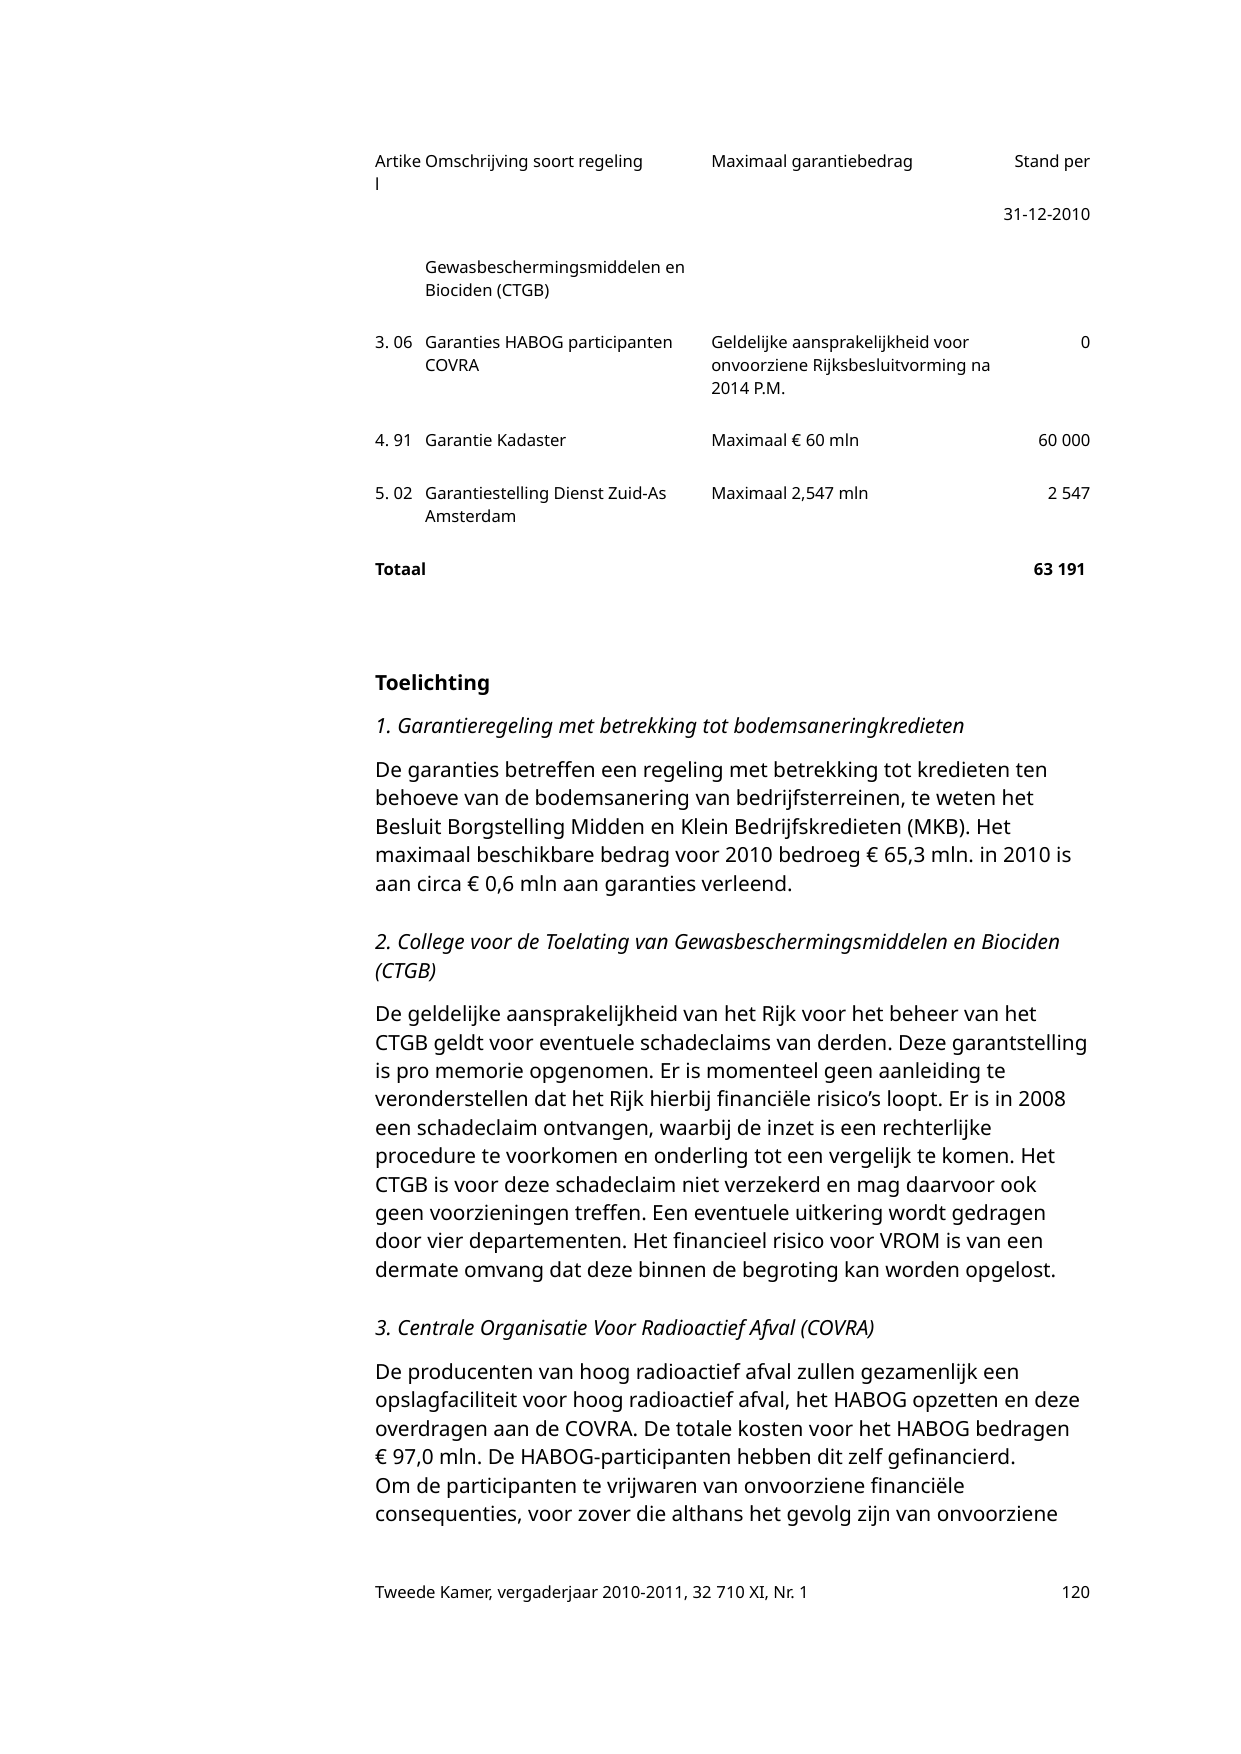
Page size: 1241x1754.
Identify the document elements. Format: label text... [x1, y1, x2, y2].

table_header Omschrijving soort regeling [425, 150, 711, 255]
table_header Artikel [375, 150, 425, 255]
table_header Stand per 31-12-2010 [997, 150, 1090, 255]
text 1. Garantieregeling met betrekking tot bodemsaneringkredieten [375, 712, 1090, 740]
table_cell Totaal [375, 557, 997, 610]
table_cell Maximaal 2,547 mln [711, 482, 997, 557]
table_cell 63 191 [997, 557, 1090, 610]
table_cell 4. 91 [375, 429, 425, 482]
text 3. Centrale Organisatie Voor Radioactief Afval (COVRA) [375, 1313, 1090, 1342]
table_cell 5. 02 [375, 482, 425, 557]
table_cell 2 547 [997, 482, 1090, 557]
text De geldelijke aansprakelijkheid van het Rijk voor het beheer van het CTGB geldt voor eventuele schadeclaims van derden. Deze garantstelling is pro memorie opgenomen. Er is momenteel geen aanleiding te veronderstellen dat het Rijk hierbij financiële risico’s loopt. Er is in 2008 een schadeclaim ontvangen, waarbij de inzet is een rechterlijke procedure te voorkomen en onderling tot een vergelijk te komen. Het CTGB is voor deze schadeclaim niet verzekerd en mag daarvoor ook geen voorzieningen treffen. Een eventuele uitkering wordt gedragen door vier departementen. Het financieel risico voor VROM is van een dermate omvang dat deze binnen de begroting kan worden opgelost. [375, 999, 1090, 1283]
table_cell Gewasbeschermingsmiddelen en Biociden (CTGB) [425, 255, 711, 331]
table_cell 3. 06 [375, 331, 425, 429]
table_cell Maximaal € 60 mln [711, 429, 997, 482]
table_cell 0 [997, 331, 1090, 429]
table_header Maximaal garantiebedrag [711, 150, 997, 255]
table_cell [997, 255, 1090, 331]
table_cell 60 000 [997, 429, 1090, 482]
text 2. College voor de Toelating van Gewasbeschermingsmiddelen en Biociden (CTGB) [375, 927, 1090, 984]
table_cell Garantie Kadaster [425, 429, 711, 482]
table_cell Garantiestelling Dienst Zuid-As Amsterdam [425, 482, 711, 557]
table_cell Geldelijke aansprakelijkheid voor onvoorziene Rijksbesluitvorming na 2014 P.M. [711, 331, 997, 429]
table_cell [711, 255, 997, 331]
text De garanties betreffen een regeling met betrekking tot kredieten ten behoeve van de bodemsanering van bedrijfsterreinen, te weten het Besluit Borgstelling Midden en Klein Bedrijfskredieten (MKB). Het maximaal beschikbare bedrag voor 2010 bedroeg € 65,3 mln. in 2010 is aan circa € 0,6 mln aan garanties verleend. [375, 755, 1090, 897]
table_cell Garanties HABOG participanten COVRA [425, 331, 711, 429]
text Om de participanten te vrijwaren van onvoorziene financiële consequenties, voor zover die althans het gevolg zijn van onvoorziene [375, 1471, 1090, 1528]
table_cell [375, 255, 425, 331]
text De producenten van hoog radioactief afval zullen gezamenlijk een opslagfaciliteit voor hoog radioactief afval, het HABOG opzetten en deze overdragen aan de COVRA. De totale kosten voor het HABOG bedragen € 97,0 mln. De HABOG-participanten hebben dit zelf gefinancierd. [375, 1357, 1090, 1471]
text Toelichting [375, 668, 1090, 697]
